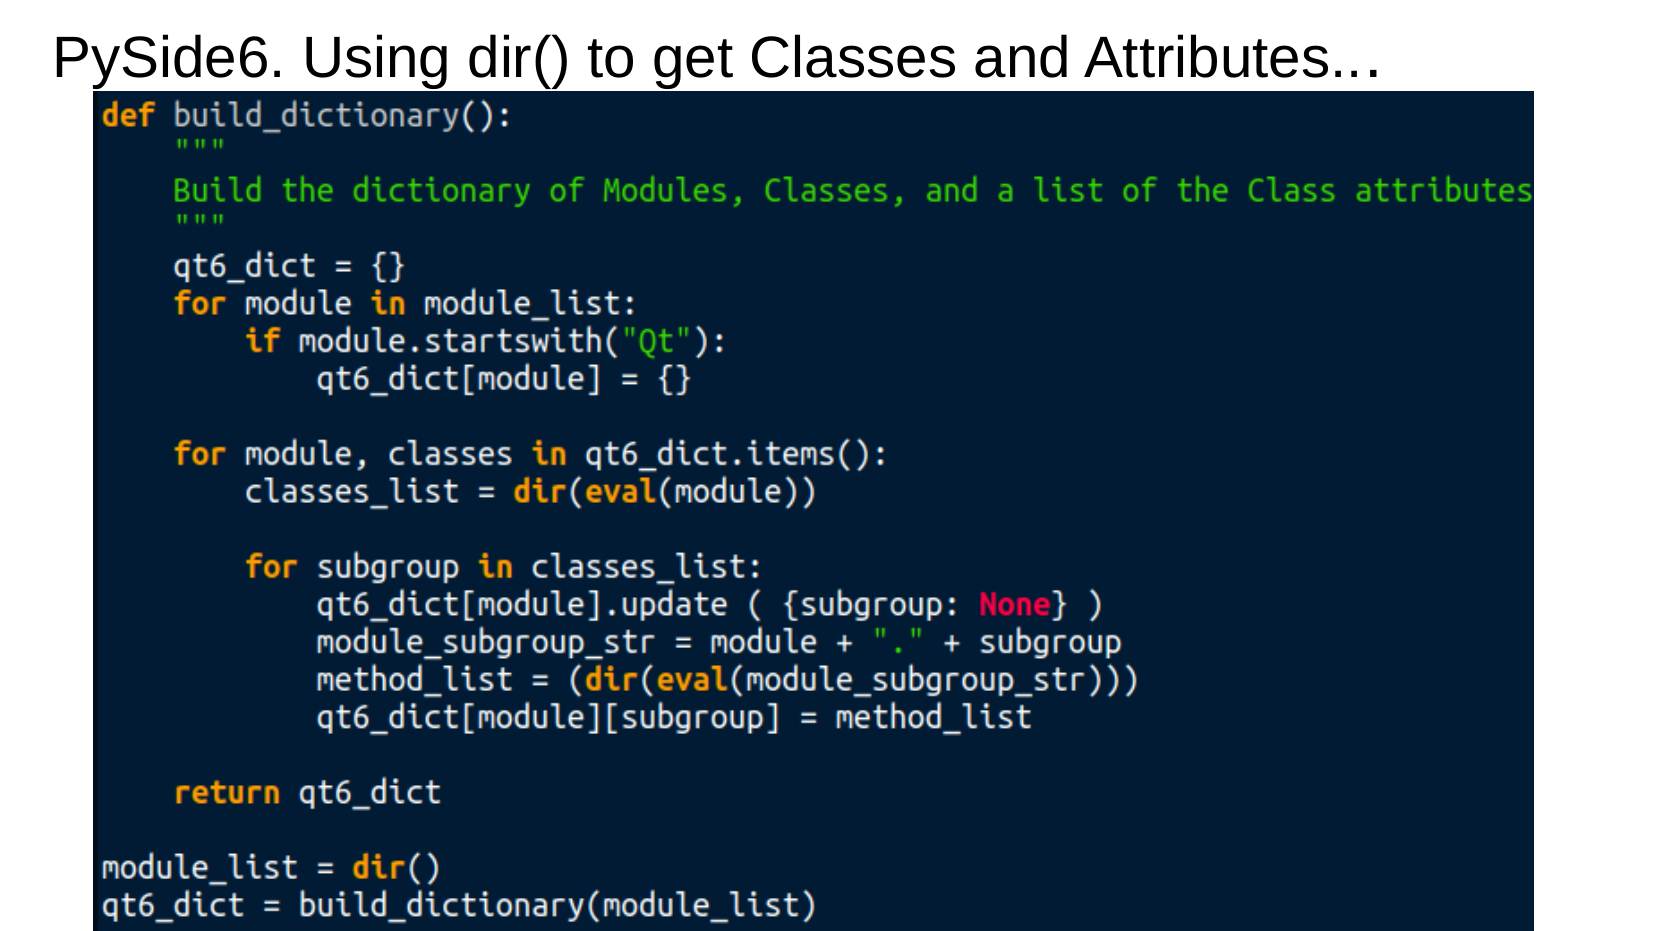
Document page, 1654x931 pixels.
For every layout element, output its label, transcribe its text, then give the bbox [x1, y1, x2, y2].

picture [93, 91, 1534, 931]
text_box PySide6. Using dir() to get Classes and Attributes... [52, 17, 1541, 92]
